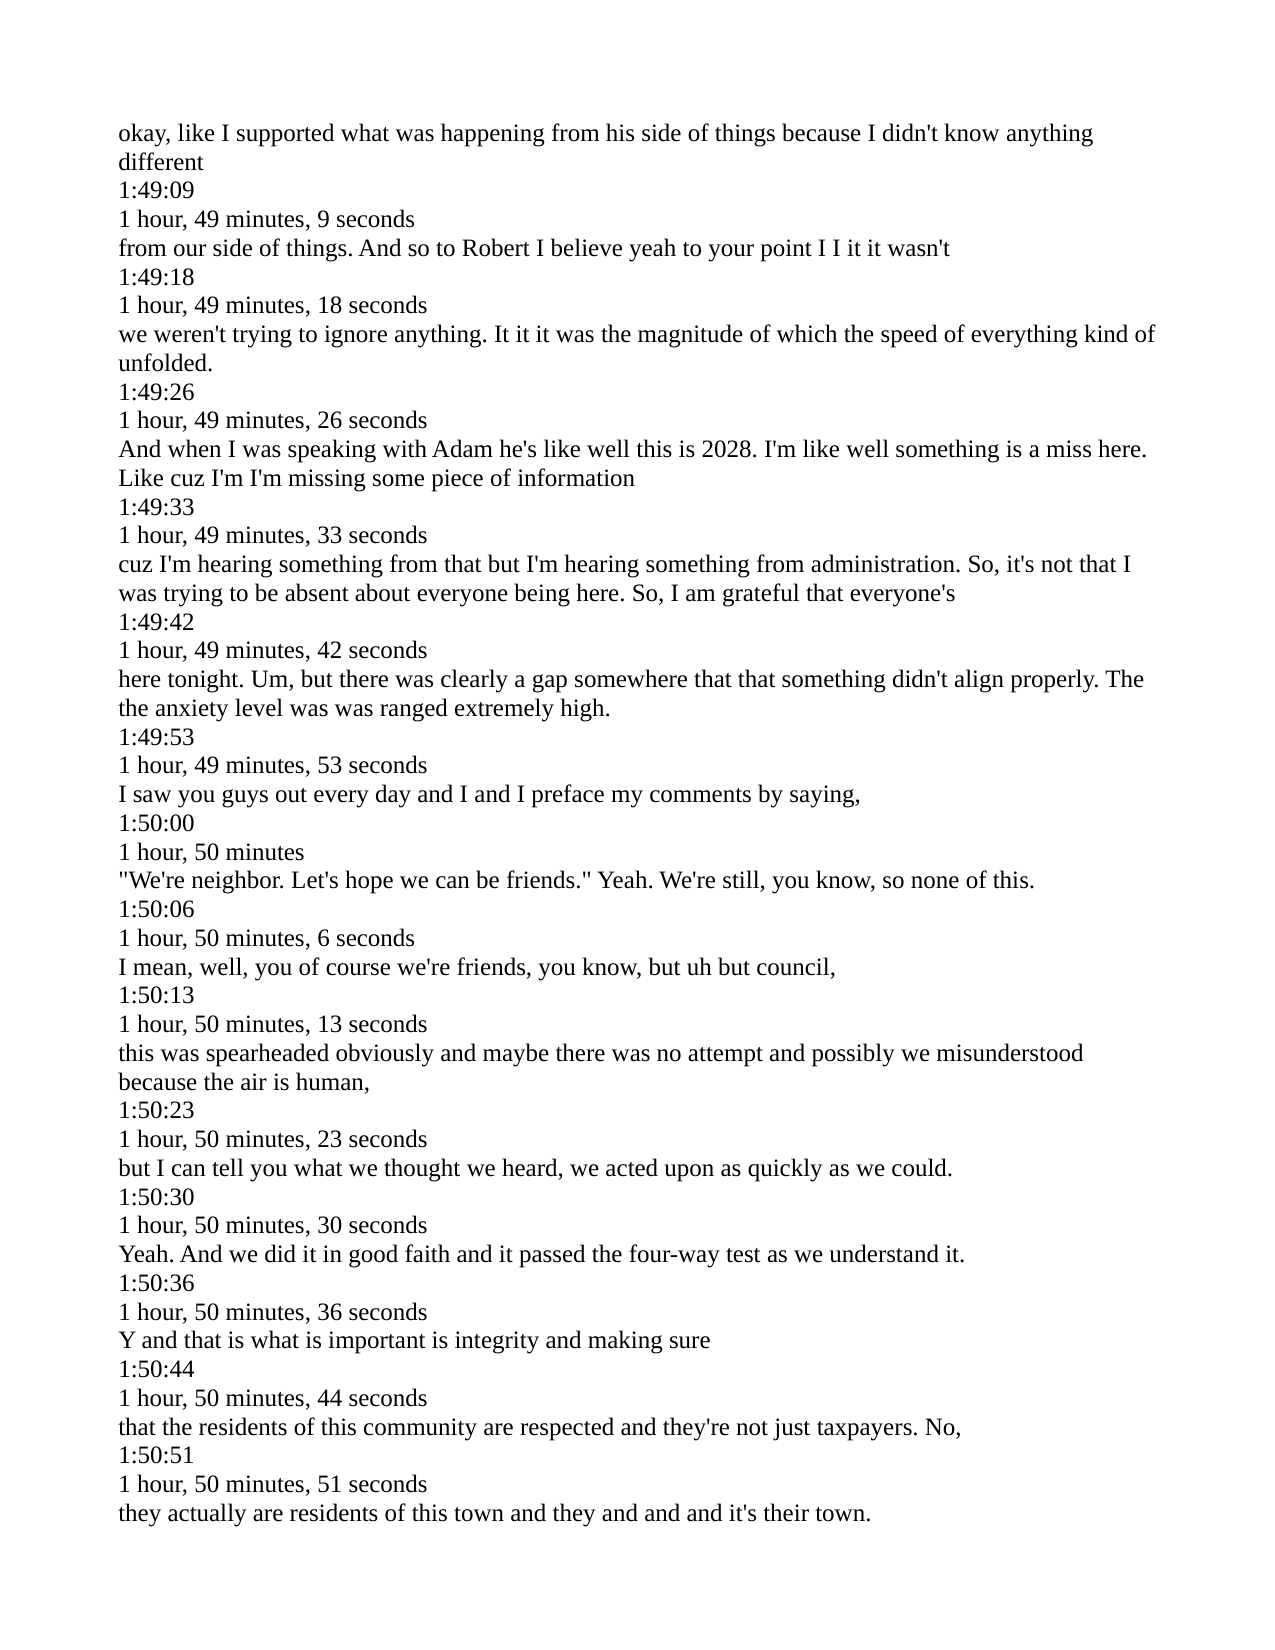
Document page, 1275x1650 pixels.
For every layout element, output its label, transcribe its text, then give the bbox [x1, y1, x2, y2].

text 1 hour, 50 minutes, 13 seconds [118, 1009, 1157, 1038]
text 1 hour, 49 minutes, 42 seconds [118, 636, 1157, 664]
text 1:49:53 [118, 722, 1157, 751]
text 1 hour, 49 minutes, 18 seconds [118, 291, 1157, 319]
text 1:49:09 [118, 176, 1157, 204]
text we weren't trying to ignore anything. It it it was the magnitude of which the speed of everything kind of unfolded. [118, 319, 1157, 377]
text 1:50:06 [118, 894, 1157, 923]
text 1 hour, 49 minutes, 9 seconds [118, 204, 1157, 233]
text okay, like I supported what was happening from his side of things because I didn't know anything different [118, 118, 1157, 176]
text Y and that is what is important is integrity and making sure [118, 1326, 1157, 1354]
text 1 hour, 50 minutes, 23 seconds [118, 1124, 1157, 1153]
text And when I was speaking with Adam he's like well this is 2028. I'm like well something is a miss here. Like cuz I'm I'm missing some piece of information [118, 434, 1157, 492]
text 1 hour, 50 minutes [118, 837, 1157, 866]
text 1:49:18 [118, 262, 1157, 291]
text 1 hour, 49 minutes, 26 seconds [118, 406, 1157, 434]
text 1:50:00 [118, 808, 1157, 837]
text Yeah. And we did it in good faith and it passed the four-way test as we understand it. [118, 1239, 1157, 1268]
text 1 hour, 50 minutes, 44 seconds [118, 1383, 1157, 1412]
text they actually are residents of this town and they and and and it's their town. [118, 1498, 1157, 1527]
text from our side of things. And so to Robert I believe yeah to your point I I it it wasn't [118, 233, 1157, 262]
text here tonight. Um, but there was clearly a gap somewhere that that something didn't align properly. The the anxiety level was was ranged extremely high. [118, 664, 1157, 722]
text 1:49:42 [118, 607, 1157, 636]
text this was spearheaded obviously and maybe there was no attempt and possibly we misunderstood because the air is human, [118, 1038, 1157, 1096]
text 1:50:51 [118, 1441, 1157, 1469]
text 1:50:23 [118, 1096, 1157, 1124]
text I saw you guys out every day and I and I preface my comments by saying, [118, 779, 1157, 808]
text 1:50:44 [118, 1354, 1157, 1383]
text 1:49:33 [118, 492, 1157, 521]
text 1:50:30 [118, 1182, 1157, 1211]
text I mean, well, you of course we're friends, you know, but uh but council, [118, 952, 1157, 981]
text "We're neighbor. Let's hope we can be friends." Yeah. We're still, you know, so none of this. [118, 866, 1157, 894]
text 1:50:13 [118, 981, 1157, 1009]
text 1 hour, 50 minutes, 6 seconds [118, 923, 1157, 952]
text 1:49:26 [118, 377, 1157, 406]
text 1 hour, 50 minutes, 30 seconds [118, 1211, 1157, 1239]
text 1 hour, 49 minutes, 33 seconds [118, 521, 1157, 549]
text 1:50:36 [118, 1268, 1157, 1297]
text that the residents of this community are respected and they're not just taxpayers. No, [118, 1412, 1157, 1441]
text cuz I'm hearing something from that but I'm hearing something from administration. So, it's not that I was trying to be absent about everyone being here. So, I am grateful that everyone's [118, 549, 1157, 607]
text 1 hour, 50 minutes, 51 seconds [118, 1469, 1157, 1498]
text but I can tell you what we thought we heard, we acted upon as quickly as we could. [118, 1153, 1157, 1182]
text 1 hour, 50 minutes, 36 seconds [118, 1297, 1157, 1326]
text 1 hour, 49 minutes, 53 seconds [118, 751, 1157, 779]
